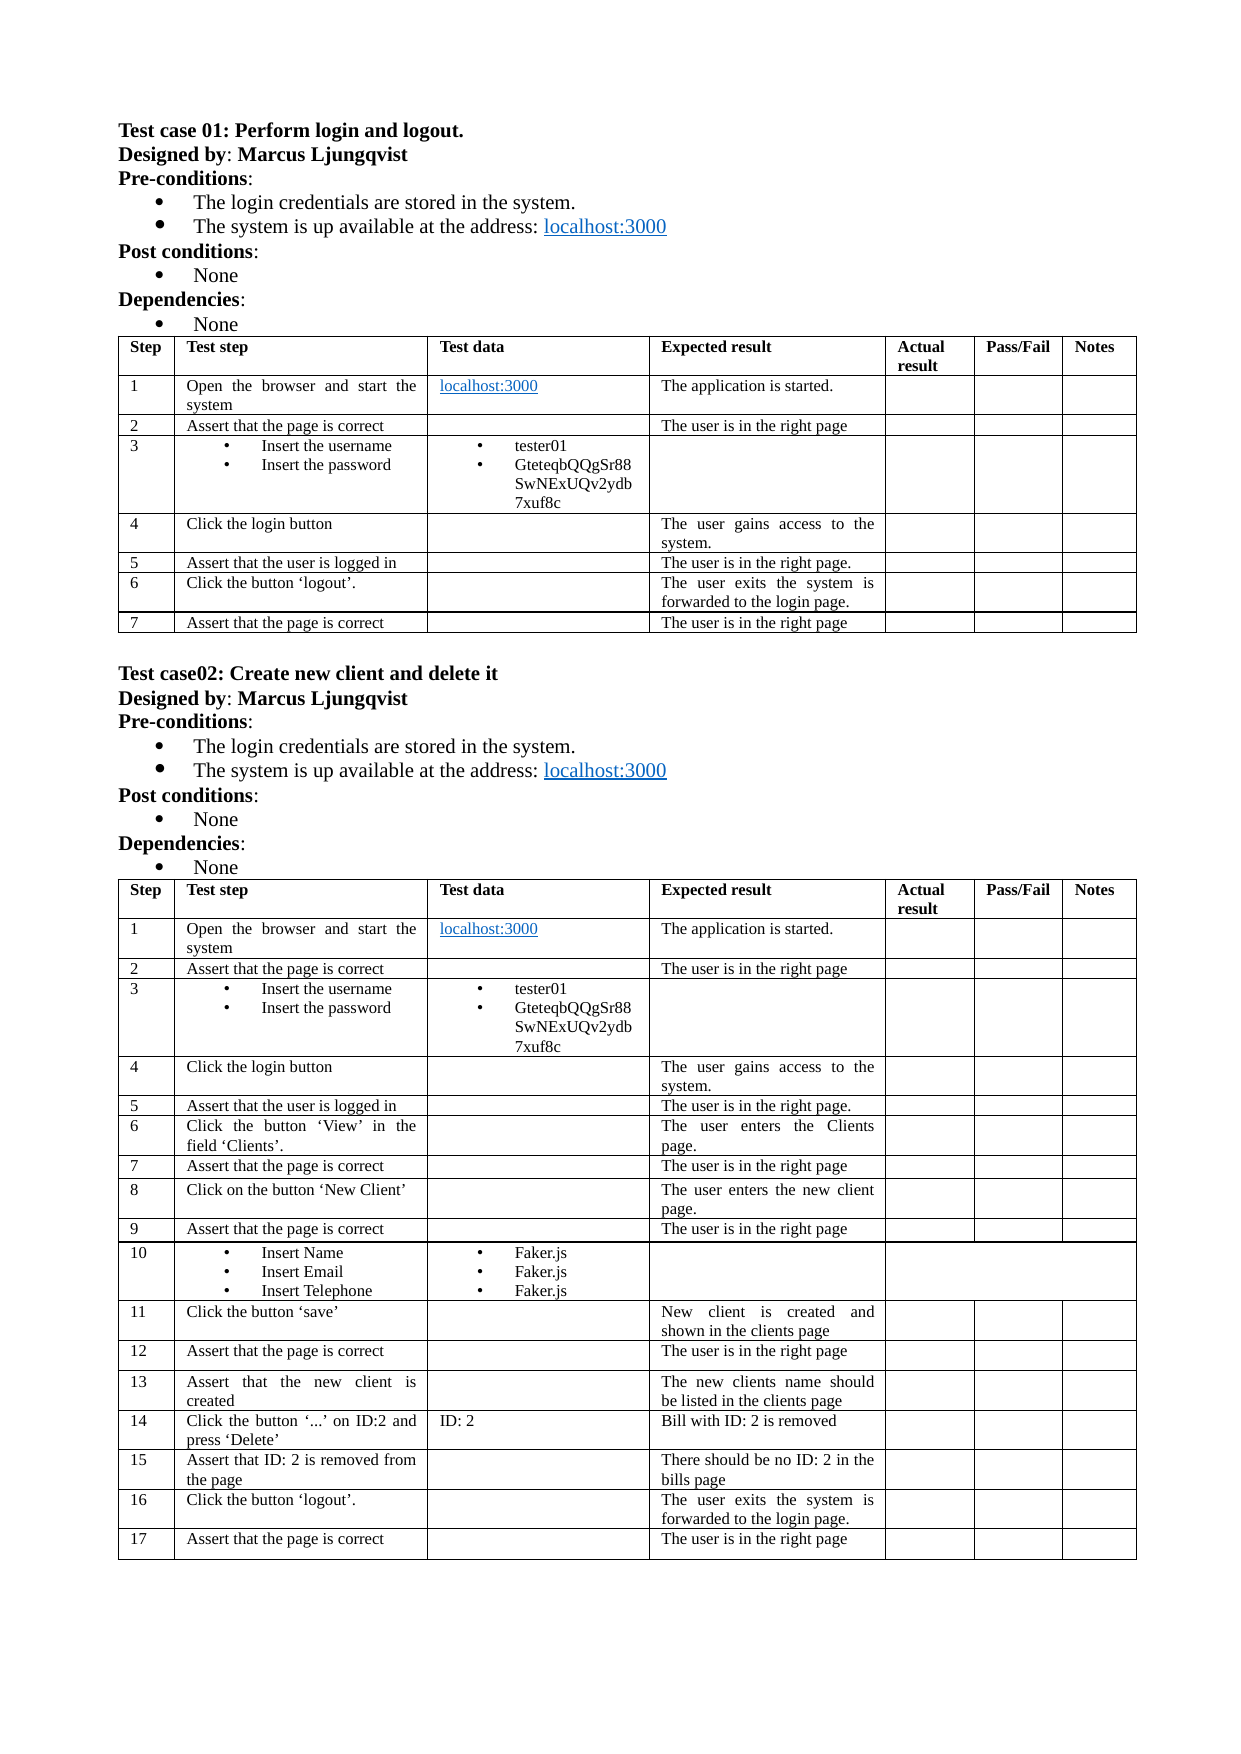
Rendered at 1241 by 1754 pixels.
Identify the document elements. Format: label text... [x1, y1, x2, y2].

table_cell [428, 1179, 649, 1218]
table_cell [886, 436, 974, 512]
table_cell 12 [119, 1341, 174, 1370]
table_cell The user enters the new client page. [650, 1179, 885, 1218]
text Designed by: Marcus Ljungqvist [118, 685, 1122, 709]
table_cell [975, 436, 1062, 512]
table_cell [650, 979, 885, 1056]
text Post conditions: [118, 239, 1122, 263]
text Designed by: Marcus Ljungqvist [118, 142, 1122, 166]
table_cell 2 [119, 415, 174, 434]
table_cell The user is in the right page [650, 959, 885, 978]
table_cell Assert that the page is correct [175, 1219, 427, 1241]
table_cell The user is in the right page. [650, 1096, 885, 1115]
table_cell The user is in the right page [650, 1219, 885, 1241]
table_cell [428, 573, 649, 611]
table_cell [975, 1096, 1062, 1115]
list The system is up available at the address: localhost:3000 [156, 214, 1122, 239]
table_cell [1063, 376, 1136, 414]
table_cell Assert that the user is logged in [175, 553, 427, 572]
table_cell The application is started. [650, 376, 885, 414]
table_cell [886, 553, 974, 572]
table_cell Assert that the page is correct [175, 959, 427, 978]
table_cell tester01 GteteqbQQgSr88SwNExUQv2ydb7xuf8c [428, 979, 649, 1056]
table_cell 17 [119, 1529, 174, 1558]
table_cell Click the button ‘logout’. [175, 573, 427, 611]
table_cell [1063, 553, 1136, 572]
table_cell 3 [119, 979, 174, 1056]
table_cell [975, 1057, 1062, 1095]
table_header Test step [175, 337, 427, 375]
table_cell [886, 919, 974, 957]
table_cell [886, 1057, 974, 1095]
table_cell [886, 1529, 974, 1558]
table_cell Click the button ‘logout’. [175, 1490, 427, 1528]
table_cell [428, 1341, 649, 1370]
table_cell Open the browser and start the system [175, 376, 427, 414]
table_cell [975, 959, 1062, 978]
table_cell 1 [119, 919, 174, 957]
table_cell Open the browser and start the system [175, 919, 427, 957]
table_cell Click the login button [175, 514, 427, 552]
table_cell [886, 376, 974, 414]
table_cell [1063, 415, 1136, 434]
table_cell [428, 514, 649, 552]
table_cell [1063, 1179, 1136, 1218]
table_header Step [119, 337, 174, 375]
table_cell [428, 1371, 649, 1410]
list None [156, 311, 1122, 336]
table_cell [975, 1450, 1062, 1488]
table_cell [650, 436, 885, 512]
table_cell [1063, 1301, 1136, 1340]
table_header Actual result [886, 337, 974, 375]
table_header Test data [428, 337, 649, 375]
table_cell 6 [119, 1116, 174, 1154]
table_cell [1063, 979, 1136, 1056]
table_cell [1063, 1116, 1136, 1154]
table_cell 9 [119, 1219, 174, 1241]
table_cell [886, 1243, 1136, 1300]
table_cell [886, 1341, 974, 1370]
table_cell [975, 553, 1062, 572]
table_cell [886, 1371, 974, 1410]
table_cell [1063, 1450, 1136, 1488]
table_cell [975, 1116, 1062, 1154]
text Test case02: Create new client and delete it [118, 661, 1122, 685]
table_cell Click the button ‘save’ [175, 1301, 427, 1340]
text Pre-conditions: [118, 166, 1122, 190]
table_cell Insert Name Insert Email Insert Telephone [175, 1243, 427, 1300]
table_header Test step [175, 880, 427, 918]
table_cell 3 [119, 436, 174, 512]
table_cell [975, 1529, 1062, 1558]
table_cell [975, 1301, 1062, 1340]
table_cell [886, 1156, 974, 1178]
table_cell The user is in the right page. [650, 553, 885, 572]
table_cell [975, 415, 1062, 434]
table_cell Click the button ‘...’ on ID:2 and press ‘Delete’ [175, 1411, 427, 1449]
table_cell [428, 613, 649, 632]
table_cell [886, 1116, 974, 1154]
table_cell [1063, 514, 1136, 552]
table_cell Insert the username Insert the password [175, 979, 427, 1056]
table_cell [886, 1411, 974, 1449]
text Dependencies: [118, 287, 1122, 311]
table_cell There should be no ID: 2 in the bills page [650, 1450, 885, 1488]
table_cell [428, 1219, 649, 1241]
table_cell [428, 553, 649, 572]
table_cell localhost:3000 [428, 376, 649, 414]
table_cell 4 [119, 514, 174, 552]
table_cell The user gains access to the system. [650, 1057, 885, 1095]
table_cell Insert the username Insert the password [175, 436, 427, 512]
list None [156, 263, 1122, 287]
table_cell [1063, 573, 1136, 611]
table_cell [975, 1411, 1062, 1449]
table_cell [428, 1156, 649, 1178]
table_cell Click on the button ‘New Client’ [175, 1179, 427, 1218]
table_cell [1063, 1219, 1136, 1241]
table_cell Click the button ‘View’ in the field ‘Clients’. [175, 1116, 427, 1154]
table_cell [975, 979, 1062, 1056]
table_cell [428, 1450, 649, 1488]
table_cell The user enters the Clients page. [650, 1116, 885, 1154]
table_cell 7 [119, 613, 174, 632]
table_cell ID: 2 [428, 1411, 649, 1449]
table_cell 5 [119, 1096, 174, 1115]
table_cell Faker.js Faker.js Faker.js [428, 1243, 649, 1300]
table_cell The user gains access to the system. [650, 514, 885, 552]
table_header Notes [1063, 880, 1136, 918]
table_cell The user exits the system is forwarded to the login page. [650, 573, 885, 611]
table_cell [886, 1096, 974, 1115]
table_cell Assert that the page is correct [175, 1529, 427, 1558]
table_cell [428, 1096, 649, 1115]
text Pre-conditions: [118, 709, 1122, 733]
table_cell 7 [119, 1156, 174, 1178]
table_cell 10 [119, 1243, 174, 1300]
table_cell [975, 1490, 1062, 1528]
table_cell [975, 613, 1062, 632]
table_cell [886, 1301, 974, 1340]
table_cell 6 [119, 573, 174, 611]
table_cell [886, 573, 974, 611]
table_cell Click the login button [175, 1057, 427, 1095]
table_header Pass/Fail [975, 337, 1062, 375]
table_cell [1063, 1096, 1136, 1115]
list None [156, 807, 1122, 831]
table_cell 8 [119, 1179, 174, 1218]
table_cell localhost:3000 [428, 919, 649, 957]
table_header Actual result [886, 880, 974, 918]
table_cell [975, 919, 1062, 957]
table_cell 11 [119, 1301, 174, 1340]
table_cell [975, 1371, 1062, 1410]
table_cell The user is in the right page [650, 1341, 885, 1370]
table_cell 4 [119, 1057, 174, 1095]
list The system is up available at the address: localhost:3000 [156, 758, 1122, 782]
table_cell 2 [119, 959, 174, 978]
table_cell [975, 573, 1062, 611]
table_cell Bill with ID: 2 is removed [650, 1411, 885, 1449]
table_cell New client is created and shown in the clients page [650, 1301, 885, 1340]
table_cell [428, 1529, 649, 1558]
table_cell Assert that the page is correct [175, 1156, 427, 1178]
table_cell [1063, 1529, 1136, 1558]
table_cell [1063, 1490, 1136, 1528]
text Test case 01: Perform login and logout. [118, 118, 1122, 142]
list None [156, 855, 1122, 879]
table_cell [1063, 1156, 1136, 1178]
table_cell [975, 1156, 1062, 1178]
table_cell [975, 1219, 1062, 1241]
table_header Step [119, 880, 174, 918]
text Dependencies: [118, 831, 1122, 855]
table_cell [886, 613, 974, 632]
table_cell 16 [119, 1490, 174, 1528]
table_cell tester01 GteteqbQQgSr88SwNExUQv2ydb7xuf8c [428, 436, 649, 512]
table_header Pass/Fail [975, 880, 1062, 918]
table_cell 14 [119, 1411, 174, 1449]
table_cell The user exits the system is forwarded to the login page. [650, 1490, 885, 1528]
list The login credentials are stored in the system. [156, 190, 1122, 214]
table_cell [886, 1490, 974, 1528]
table_cell [1063, 1341, 1136, 1370]
table_cell The user is in the right page [650, 1156, 885, 1178]
table_header Expected result [650, 337, 885, 375]
table_cell [886, 415, 974, 434]
table_header Test data [428, 880, 649, 918]
table_cell [1063, 1057, 1136, 1095]
table_cell [428, 415, 649, 434]
table_cell [886, 979, 974, 1056]
table_cell 13 [119, 1371, 174, 1410]
table_cell [1063, 436, 1136, 512]
table_cell [886, 1219, 974, 1241]
table_cell 5 [119, 553, 174, 572]
table_cell Assert that ID: 2 is removed from the page [175, 1450, 427, 1488]
table_cell [975, 1341, 1062, 1370]
table_cell [428, 1057, 649, 1095]
table_cell [428, 959, 649, 978]
table_cell The user is in the right page [650, 415, 885, 434]
table_cell [975, 514, 1062, 552]
list The login credentials are stored in the system. [156, 733, 1122, 758]
table_cell [886, 1179, 974, 1218]
table_cell [1063, 959, 1136, 978]
table_cell Assert that the user is logged in [175, 1096, 427, 1115]
table_cell 15 [119, 1450, 174, 1488]
table_cell [1063, 1371, 1136, 1410]
table_header Expected result [650, 880, 885, 918]
table_header Notes [1063, 337, 1136, 375]
table_cell [428, 1301, 649, 1340]
table_cell [886, 514, 974, 552]
table_cell Assert that the page is correct [175, 415, 427, 434]
table_cell The application is started. [650, 919, 885, 957]
table_cell [1063, 919, 1136, 957]
table_cell [1063, 613, 1136, 632]
table_cell The user is in the right page [650, 613, 885, 632]
table_cell The new clients name should be listed in the clients page [650, 1371, 885, 1410]
table_cell [975, 376, 1062, 414]
table_cell [428, 1490, 649, 1528]
table_cell 1 [119, 376, 174, 414]
table_cell The user is in the right page [650, 1529, 885, 1558]
text Post conditions: [118, 782, 1122, 807]
table_cell Assert that the page is correct [175, 1341, 427, 1370]
table_cell Assert that the page is correct [175, 613, 427, 632]
table_cell Assert that the new client is created [175, 1371, 427, 1410]
table_cell [886, 1450, 974, 1488]
table_cell [975, 1179, 1062, 1218]
table_cell [1063, 1411, 1136, 1449]
table_cell [886, 959, 974, 978]
table_cell [650, 1243, 885, 1300]
table_cell [428, 1116, 649, 1154]
